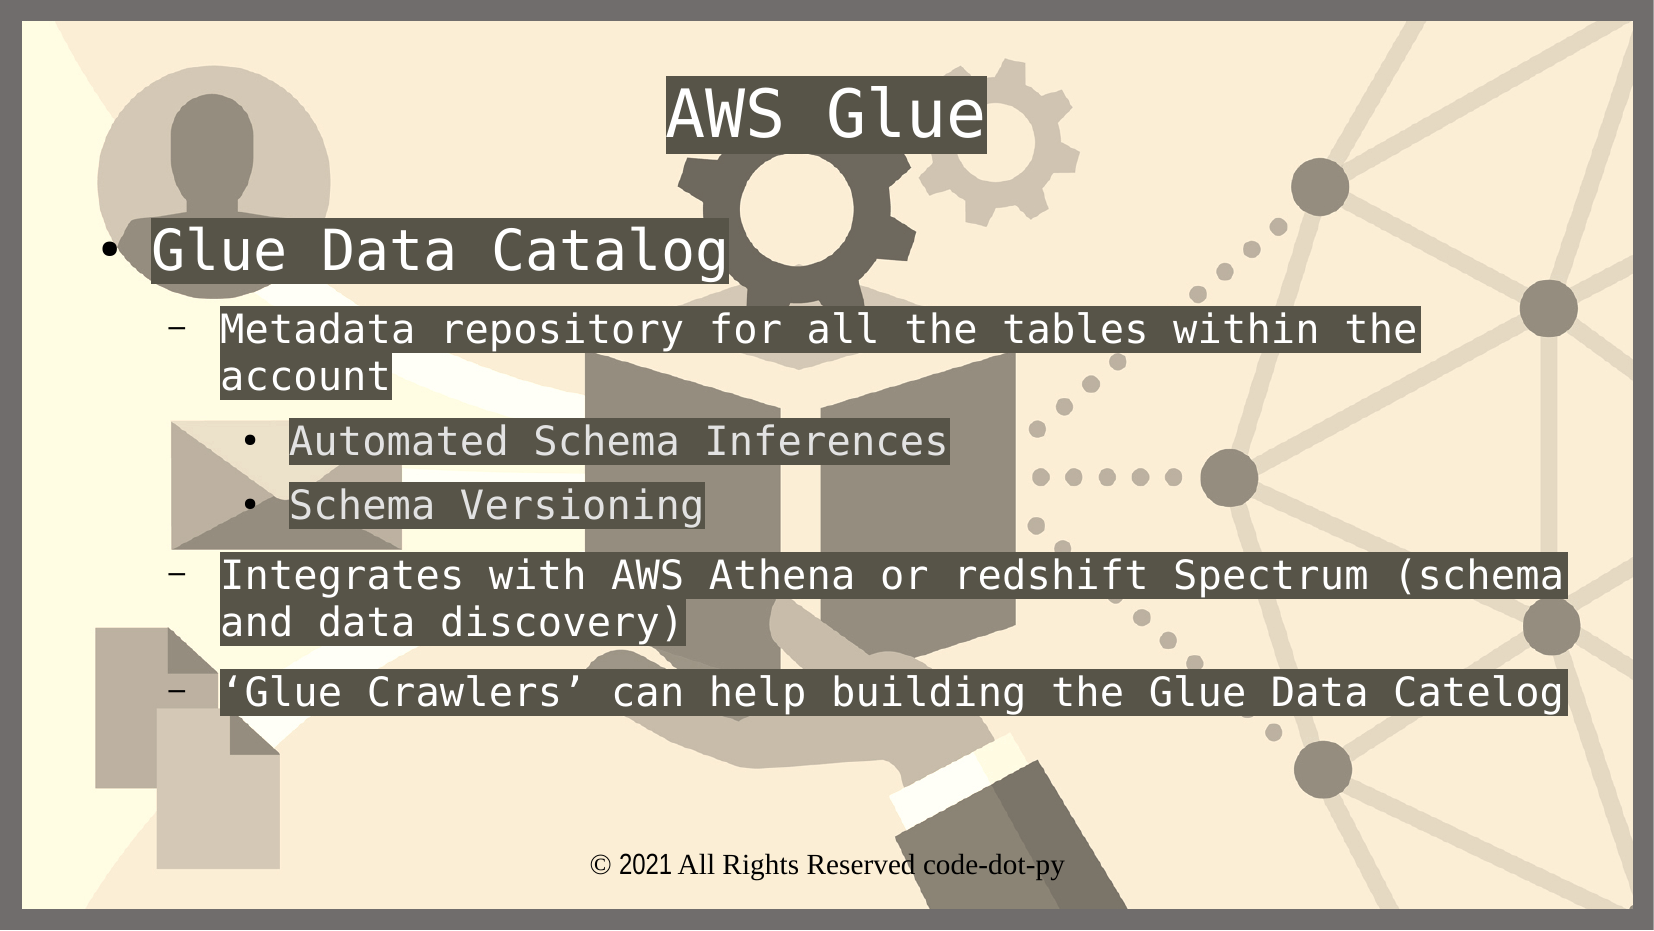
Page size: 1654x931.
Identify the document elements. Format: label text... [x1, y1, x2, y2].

title AWS Glue [82, 37, 1571, 193]
list Glue Data Catalog Metadata repository for all the tables within the account Automated Schema Inferences Schema Versioning Integrates with AWS Athena or redshift Spectrum (schema and data discovery) ‘Glue Crawlers’ can help building the Glue Data Catelog [82, 217, 1571, 758]
picture [0, 0, 1654, 930]
